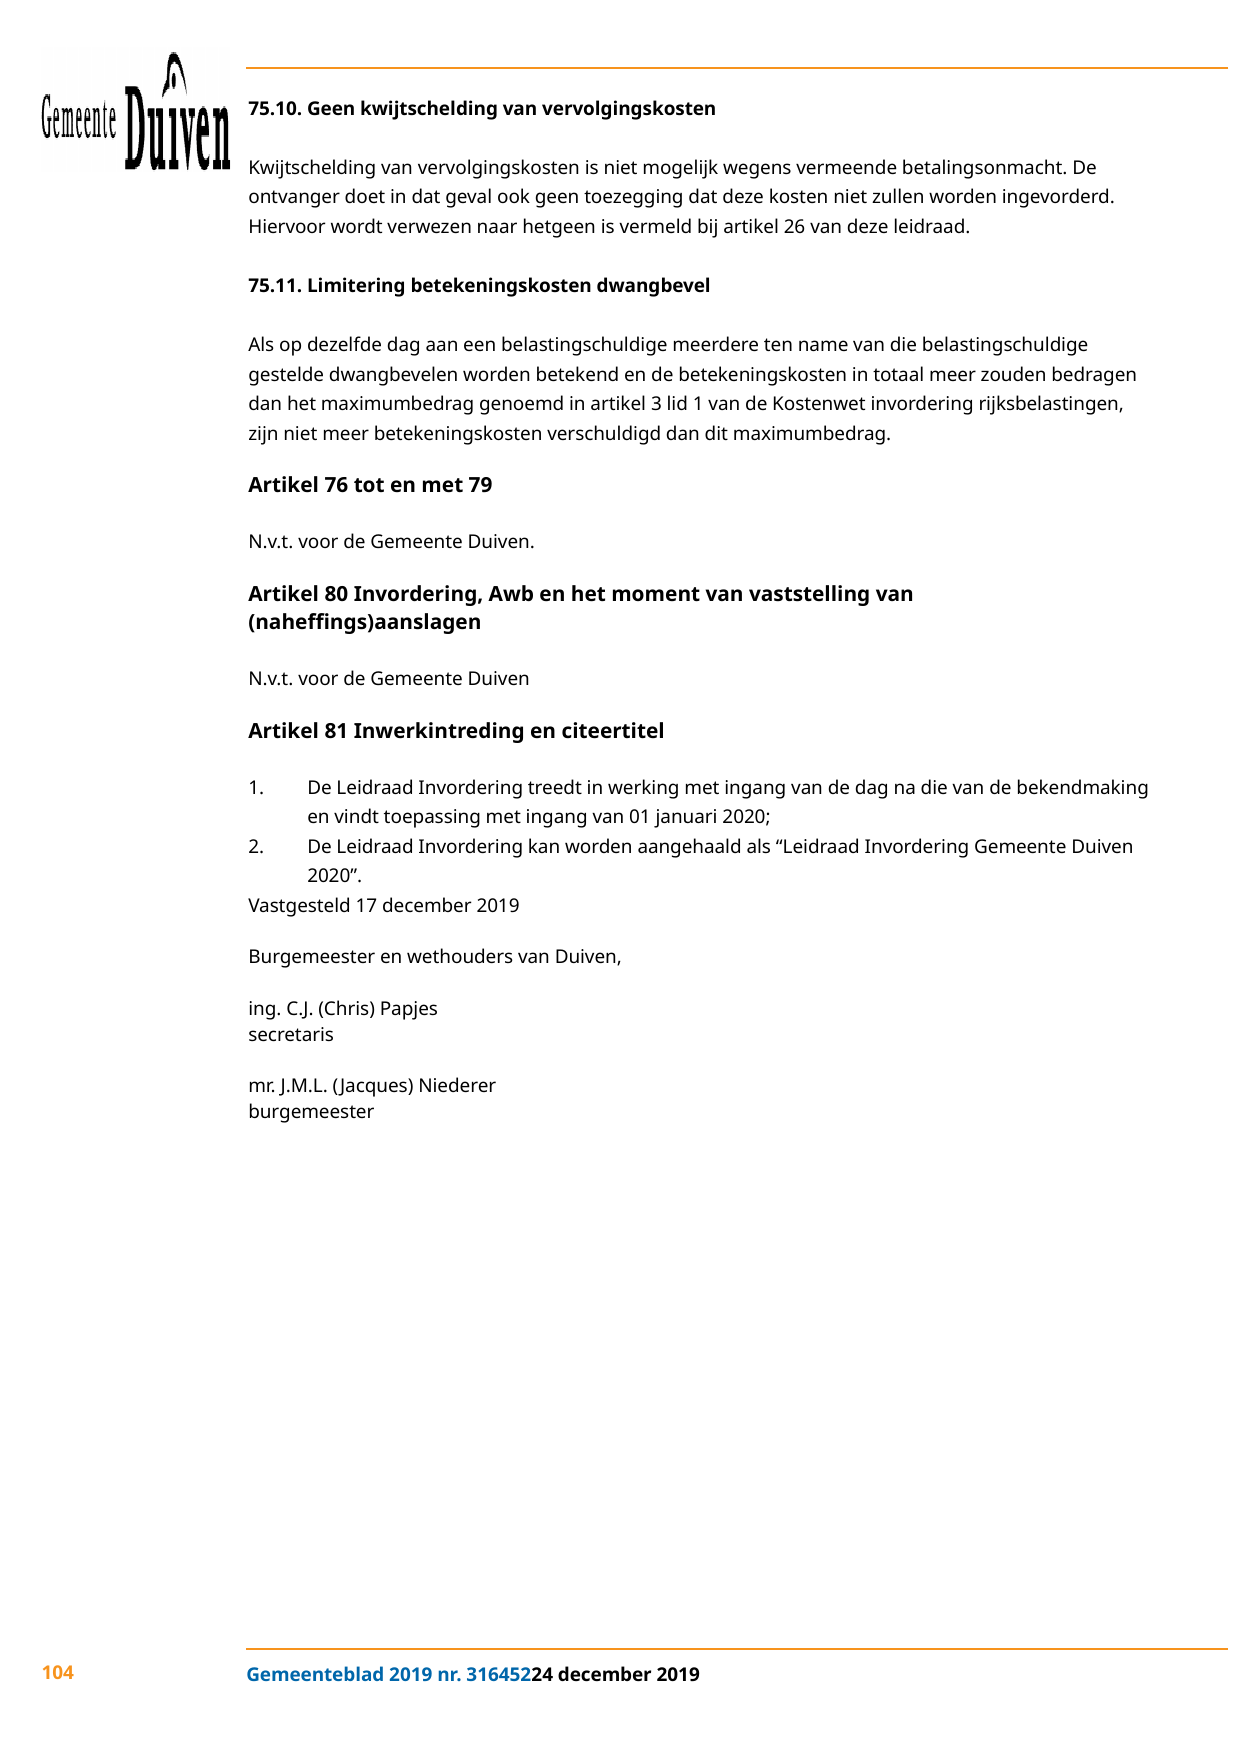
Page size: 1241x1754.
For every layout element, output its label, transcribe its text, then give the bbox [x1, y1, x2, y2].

text Artikel 76 tot en met 79 [248, 471, 1152, 499]
text ing. C.J. (Chris) Papjes [248, 995, 1152, 1021]
text Artikel 81 Inwerkintreding en citeertitel [248, 716, 1152, 744]
text N.v.t. voor de Gemeente Duiven [248, 666, 1152, 691]
text Artikel 80 Invordering, Awb en het moment van vaststelling van (naheffings)aanslagen [248, 579, 1152, 636]
text 75.11. Limitering betekeningskosten dwangbevel [248, 272, 1152, 298]
list De Leidraad Invordering kan worden aangehaald als “Leidraad Invordering Gemeente Duiven 2020”. [248, 833, 1152, 888]
text Vastgesteld 17 december 2019 [248, 892, 1152, 918]
text secretaris [248, 1021, 1152, 1047]
text burgemeester [248, 1098, 1152, 1124]
picture [41, 47, 231, 172]
text Als op dezelfde dag aan een belastingschuldige meerdere ten name van die belastingschuldige gestelde dwangbevelen worden betekend en de betekeningskosten in totaal meer zouden bedragen dan het maximumbedrag genoemd in artikel 3 lid 1 van de Kostenwet invordering rijksbelastingen, zijn niet meer betekeningskosten verschuldigd dan dit maximumbedrag. [248, 331, 1152, 446]
text N.v.t. voor de Gemeente Duiven. [248, 529, 1152, 554]
text Burgemeester en wethouders van Duiven, [248, 944, 1152, 969]
text 75.10. Geen kwijtschelding van vervolgingskosten [248, 95, 1152, 121]
text Kwijtschelding van vervolgingskosten is niet mogelijk wegens vermeende betalingsonmacht. De ontvanger doet in dat geval ook geen toezegging dat deze kosten niet zullen worden ingevorderd. Hiervoor wordt verwezen naar hetgeen is vermeld bij artikel 26 van deze leidraad. [248, 154, 1152, 239]
list De Leidraad Invordering treedt in werking met ingang van de dag na die van de bekendmaking en vindt toepassing met ingang van 01 januari 2020; [248, 774, 1152, 829]
text mr. J.M.L. (Jacques) Niederer [248, 1072, 1152, 1098]
